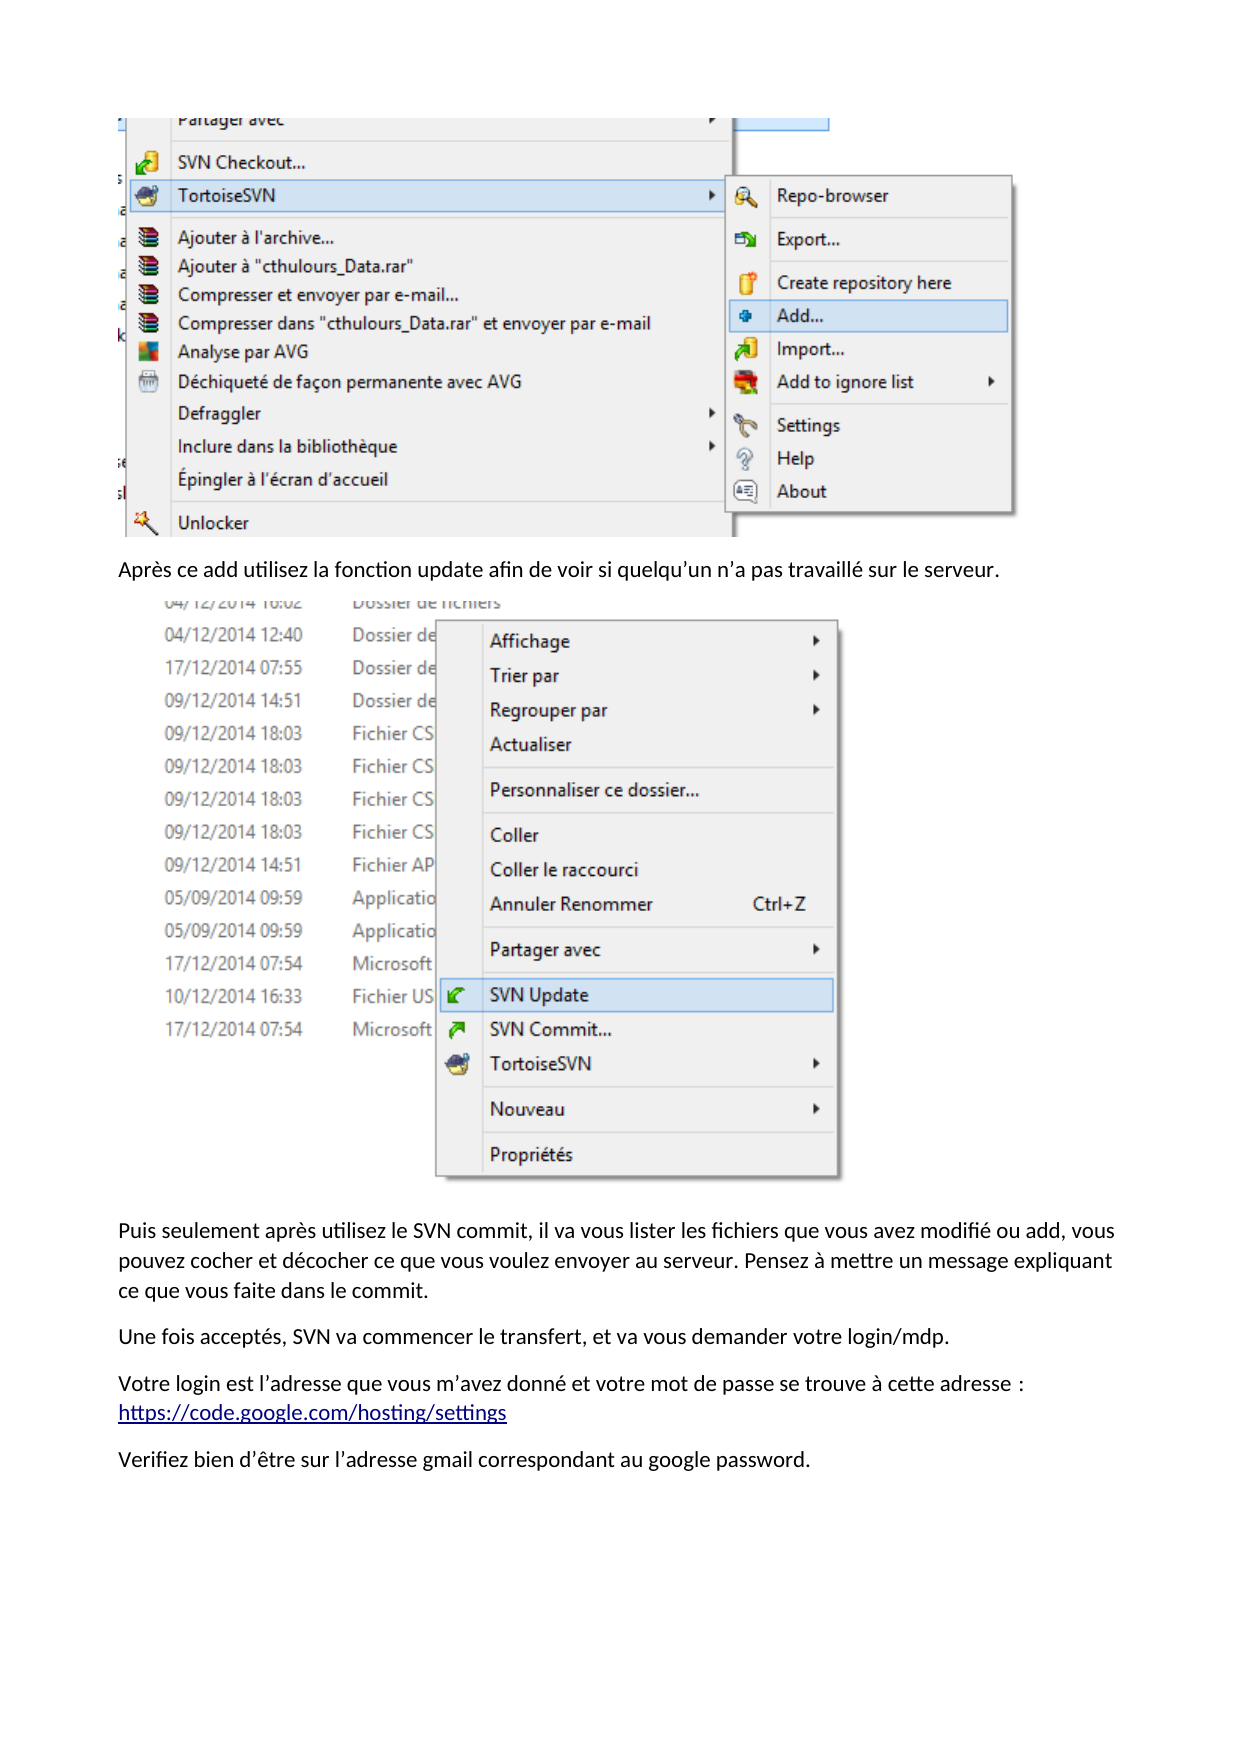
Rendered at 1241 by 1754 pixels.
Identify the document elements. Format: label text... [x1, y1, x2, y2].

text Votre login est l’adresse que vous m’avez donné et votre mot de passe se trouve à cette adresse : https://code.google.com/hosting/settings [118, 1369, 1122, 1426]
picture [118, 118, 1064, 537]
text Une fois acceptés, SVN va commencer le transfert, et va vous demander votre login/mdp. [118, 1322, 1122, 1350]
picture [118, 601, 956, 1199]
text Après ce add utilisez la fonction update afin de voir si quelqu’un n’a pas travaillé sur le serveur. [118, 555, 1122, 583]
text Puis seulement après utilisez le SVN commit, il va vous lister les fichiers que vous avez modifié ou add, vous pouvez cocher et décocher ce que vous voulez envoyer au serveur. Pensez à mettre un message expliquant ce que vous faite dans le commit. [118, 1217, 1122, 1304]
text Verifiez bien d’être sur l’adresse gmail correspondant au google password. [118, 1445, 1122, 1473]
